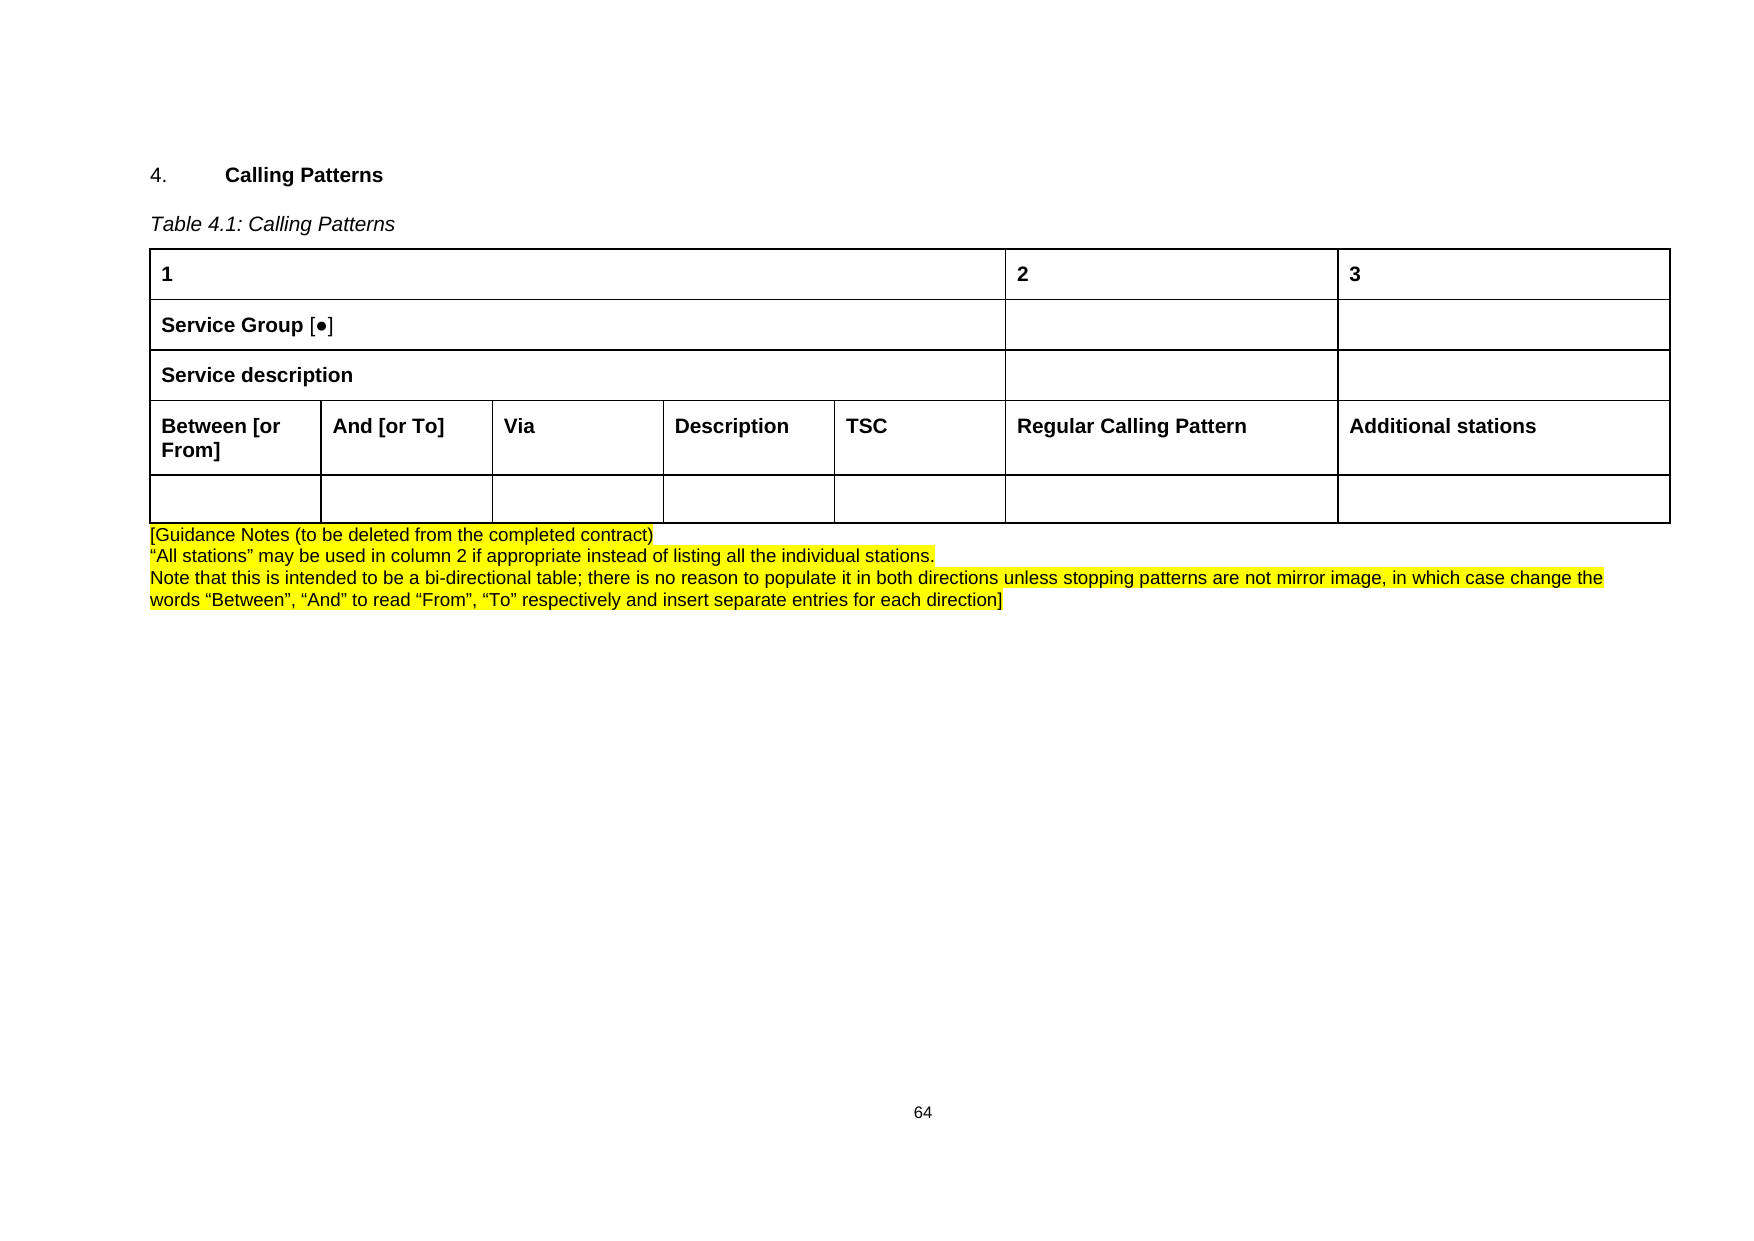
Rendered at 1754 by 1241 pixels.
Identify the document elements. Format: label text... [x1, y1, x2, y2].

text Table 4.1: Calling Patterns [150, 211, 1604, 235]
table_cell [322, 476, 492, 522]
table_cell [664, 476, 834, 522]
table_cell TSC [835, 401, 1005, 474]
table_cell Regular Calling Pattern [1006, 401, 1337, 474]
table_cell [1339, 351, 1669, 399]
table_header 1 [151, 250, 1005, 298]
table_cell [1006, 300, 1337, 349]
table_cell [1339, 476, 1669, 522]
table_cell [151, 476, 320, 522]
text [Guidance Notes (to be deleted from the completed contract) [150, 524, 1604, 545]
table_cell [1006, 351, 1337, 399]
table_cell Service Group [●] [151, 300, 1005, 349]
table_cell [835, 476, 1005, 522]
table_cell And [or To] [322, 401, 492, 474]
list Calling Patterns [150, 162, 1604, 186]
table_cell [1339, 300, 1669, 349]
table_cell Via [493, 401, 663, 474]
table_cell Service description [151, 351, 1005, 399]
text Note that this is intended to be a bi-directional table; there is no reason to populate it in both directions unless stopping patterns are not mirror image, in which case change the words “Between”, “And” to read “From”, “To” respectively and insert separate entries for each direction] [150, 567, 1604, 610]
table_cell Between [or From] [151, 401, 320, 474]
table_header 3 [1339, 250, 1669, 298]
table_cell [1006, 476, 1337, 522]
text “All stations” may be used in column 2 if appropriate instead of listing all the individual stations. [150, 545, 1604, 567]
table_header 2 [1006, 250, 1337, 298]
table_cell Description [664, 401, 834, 474]
table_cell [493, 476, 663, 522]
table_cell Additional stations [1339, 401, 1669, 474]
